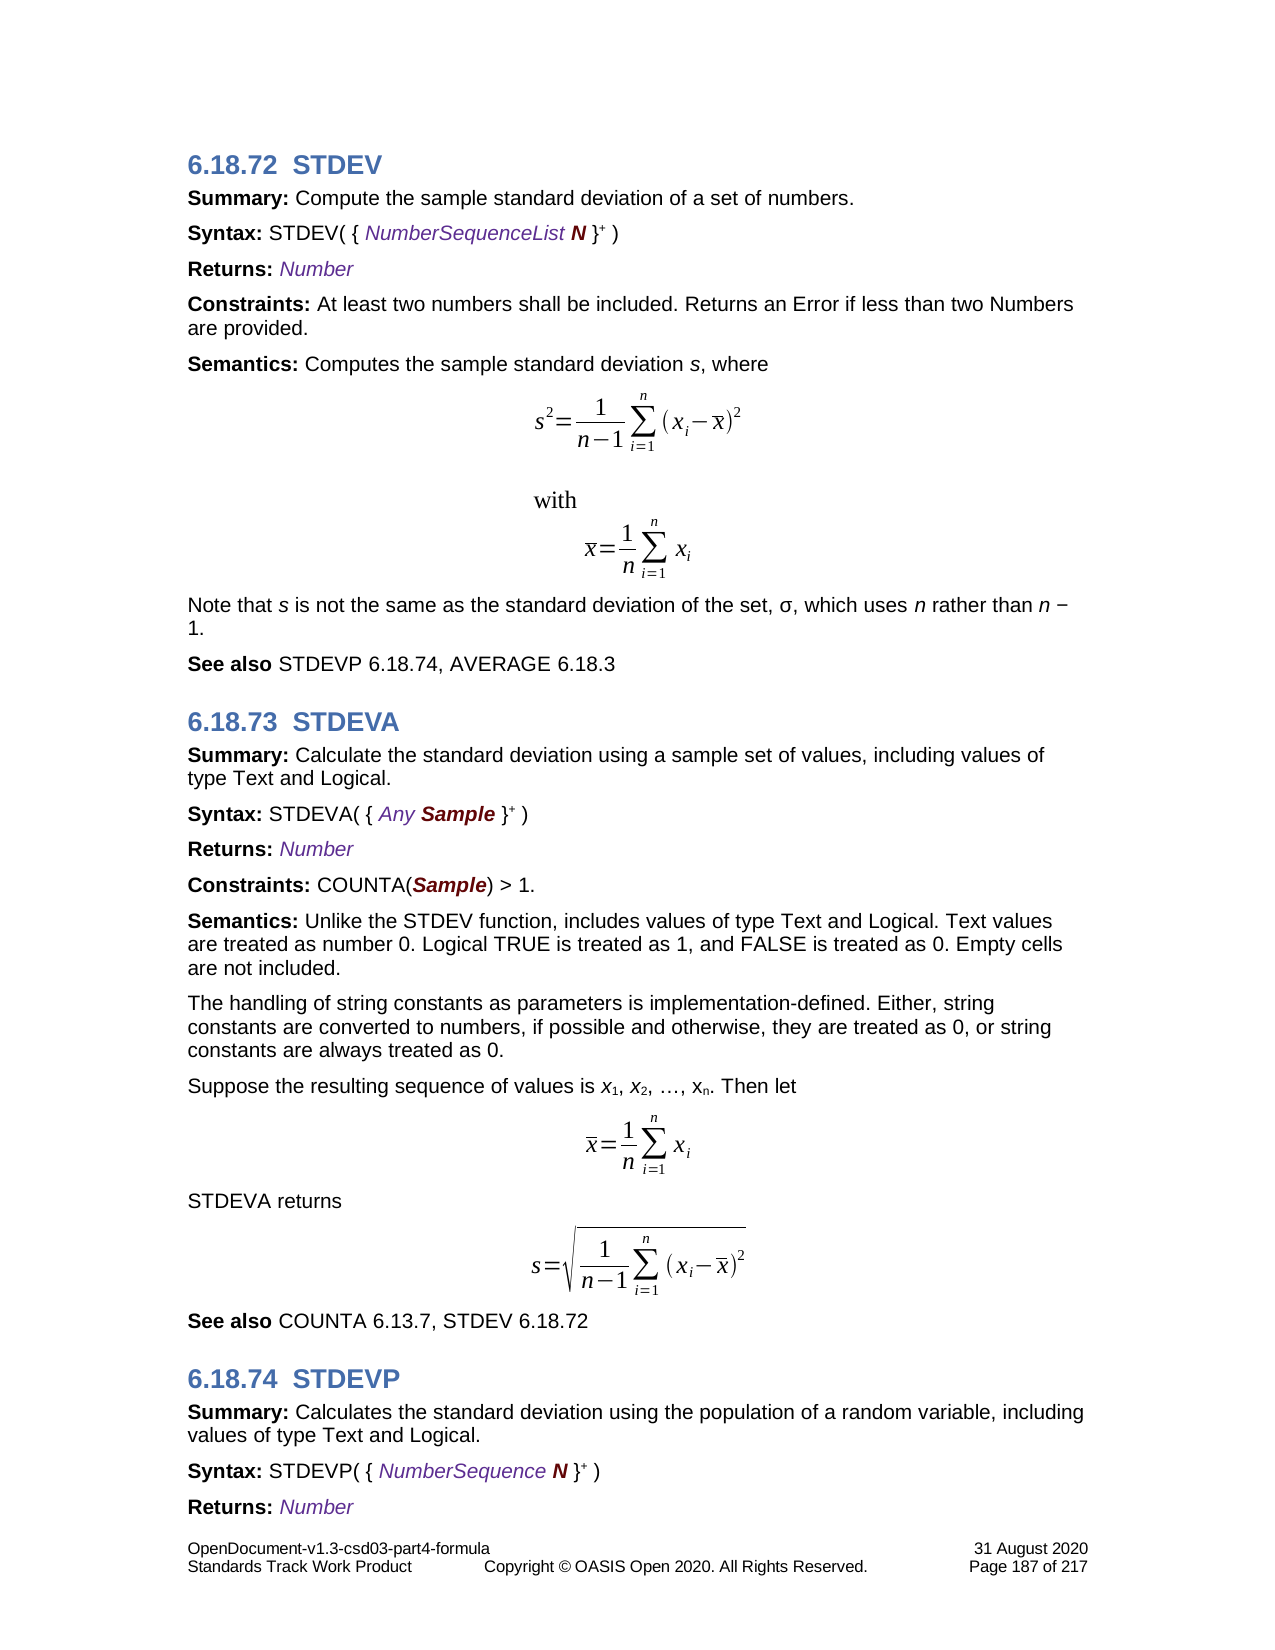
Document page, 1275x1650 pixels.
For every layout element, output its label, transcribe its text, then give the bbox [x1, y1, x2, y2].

text See also COUNTA 6.13.7, STDEV 6.18.72 [187, 1310, 1088, 1333]
subtitle STDEVP [187, 1364, 1088, 1394]
text Summary: Compute the sample standard deviation of a set of numbers. [187, 186, 1088, 209]
text The handling of string constants as parameters is implementation-defined. Either, string constants are converted to numbers, if possible and otherwise, they are treated as 0, or string constants are always treated as 0. [187, 992, 1088, 1062]
text Suppose the resulting sequence of values is x1, x2, …, xn. Then let [187, 1074, 1088, 1098]
text Constraints: At least two numbers shall be included. Returns an Error if less than two Numbers are provided. [187, 293, 1088, 340]
text Summary: Calculates the standard deviation using the population of a random variable, including values of type Text and Logical. [187, 1400, 1088, 1447]
text Summary: Calculate the standard deviation using a sample set of values, including values of type Text and Logical. [187, 743, 1088, 790]
text Semantics: Computes the sample standard deviation s, where [187, 352, 1088, 376]
text Syntax: STDEVP( { NumberSequence N }+ ) [187, 1459, 1088, 1483]
text Returns: Number [187, 1495, 1088, 1519]
text Note that s is not the same as the standard deviation of the set, σ, which uses n rather than n − 1. [187, 593, 1088, 640]
subtitle STDEVA [187, 707, 1088, 737]
text Returns: Number [187, 838, 1088, 861]
text Semantics: Unlike the STDEV function, includes values of type Text and Logical. Text values are treated as number 0. Logical TRUE is treated as 1, and FALSE is treated as 0. Empty cells are not included. [187, 909, 1088, 980]
text STDEVA returns [187, 1189, 1088, 1213]
subtitle STDEV [187, 150, 1088, 180]
text Returns: Number [187, 257, 1088, 281]
text Syntax: STDEV( { NumberSequenceList N }+ ) [187, 222, 1088, 245]
text Constraints: COUNTA(Sample) > 1. [187, 873, 1088, 897]
text Syntax: STDEVA( { Any Sample }+ ) [187, 802, 1088, 826]
text See also STDEVP 6.18.74, AVERAGE 6.18.3 [187, 652, 1088, 676]
